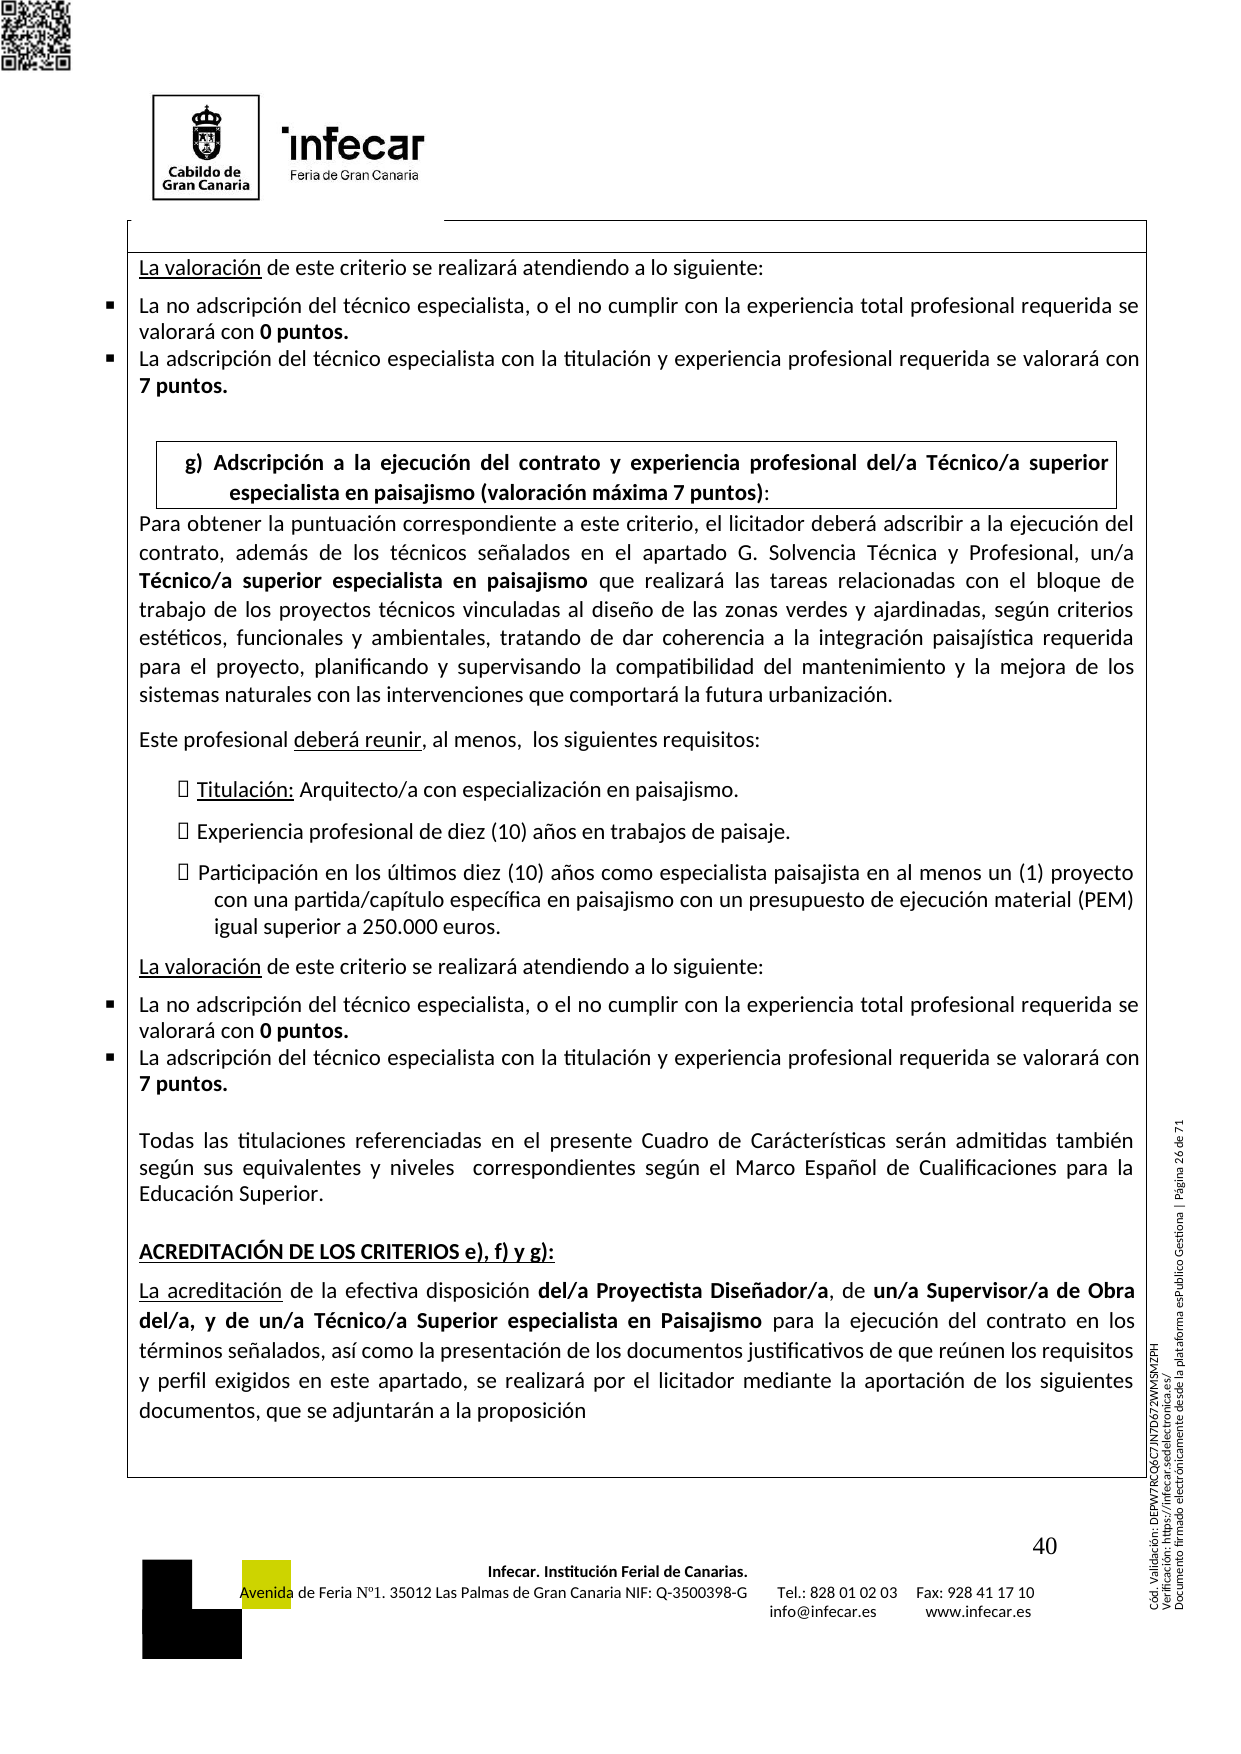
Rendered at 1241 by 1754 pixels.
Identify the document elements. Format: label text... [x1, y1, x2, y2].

table_header K. CRITERIOS DE ADJUDICACIÓN [128, 221, 1146, 252]
table_header g) Adscripción a la ejecución del contrato y experiencia profesional del/a Técnico/a superior especialista en paisajismo (valoración máxima 7 puntos): [157, 442, 1116, 508]
table_cell La valoración de este criterio se realizará atendiendo a lo siguiente: La no adscripción del técnico especialista, o el no cumplir con la experiencia total profesional requerida se valorará con 0 puntos. La adscripción del técnico especialista con la titulación y experiencia profesional requerida se valorará con 7 puntos. Para obtener la puntuación correspondiente a este criterio, el licitador deberá adscribir a la ejecución del contrato, además de los técnicos señalados en el apartado G. Solvencia Técnica y Profesional, un/a Técnico/a superior especialista en paisajismo que realizará las tareas relacionadas con el bloque de trabajo de los proyectos técnicos vinculadas al diseño de las zonas verdes y ajardinadas, según criterios estéticos, funcionales y ambientales, tratando de dar coherencia a la integración paisajística requerida para el proyecto, planificando y supervisando la compatibilidad del mantenimiento y la mejora de los sistemas naturales con las intervenciones que comportará la futura urbanización. Este profesional deberá reunir, al menos, los siguientes requisitos:  Titulación: Arquitecto/a con especialización en paisajismo.  Experiencia profesional de diez (10) años en trabajos de paisaje.  Participación en los últimos diez (10) años como especialista paisajista en al menos un (1) proyecto con una partida/capítulo específica en paisajismo con un presupuesto de ejecución material (PEM) igual superior a 250.000 euros. La valoración de este criterio se realizará atendiendo a lo siguiente: La no adscripción del técnico especialista, o el no cumplir con la experiencia total profesional requerida se valorará con 0 puntos. La adscripción del técnico especialista con la titulación y experiencia profesional requerida se valorará con 7 puntos. Todas las titulaciones referenciadas en el presente Cuadro de Carácterísticas serán admitidas también según sus equivalentes y niveles correspondientes según el Marco Español de Cualificaciones para la Educación Superior. ACREDITACIÓN DE LOS CRITERIOS e), f) y g): La acreditación de la efectiva disposición del/a Proyectista Diseñador/a, de un/a Supervisor/a de Obra del/a, y de un/a Técnico/a Superior especialista en Paisajismo para la ejecución del contrato en los términos señalados, así como la presentación de los documentos justificativos de que reúnen los requisitos y perfil exigidos en este apartado, se realizará por el licitador mediante la aportación de los siguientes documentos, que se adjuntarán a la proposición [128, 253, 1146, 1477]
